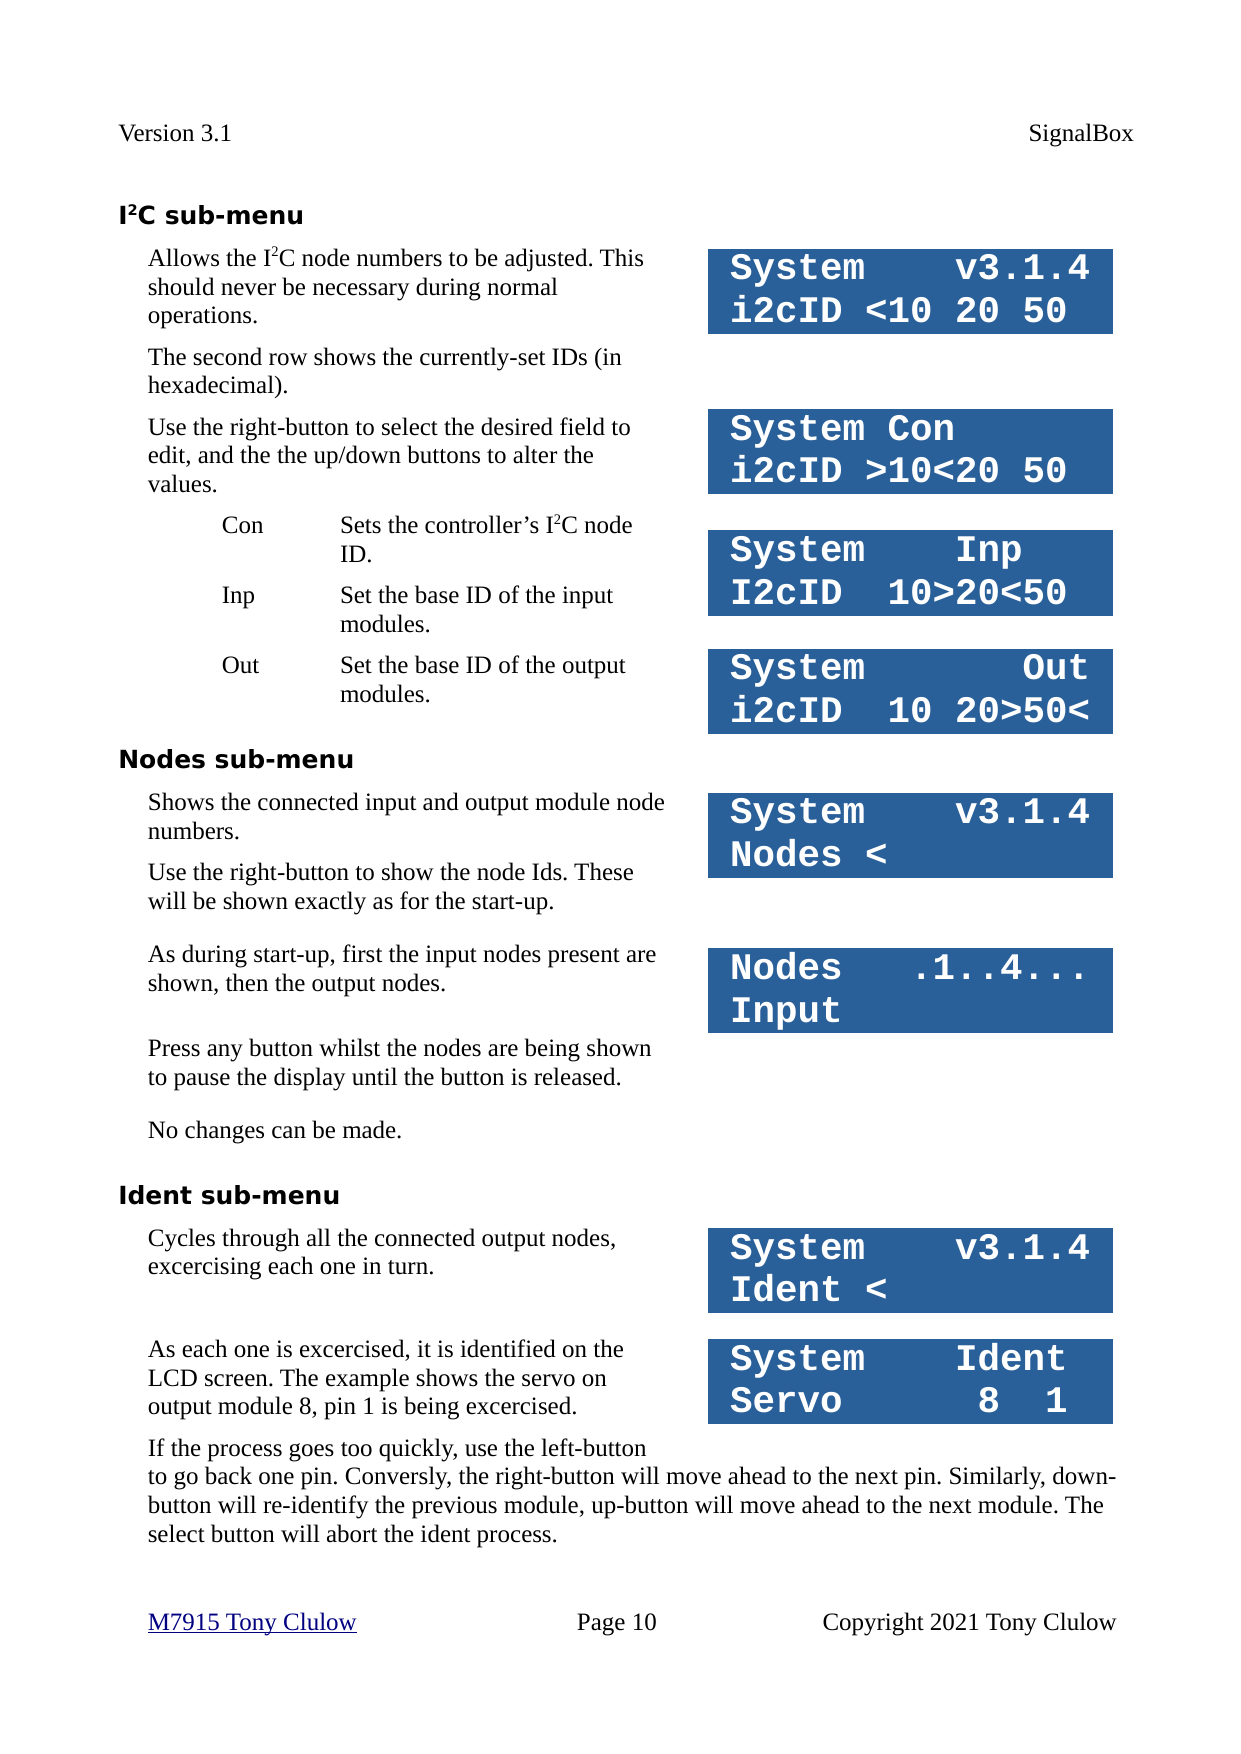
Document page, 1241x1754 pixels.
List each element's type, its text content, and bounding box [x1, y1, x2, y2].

subtitle Nodes sub-menu [118, 746, 1134, 775]
text The second row shows the currently-set IDs (in hexadecimal). [148, 342, 1134, 399]
subtitle I2C sub-menu [118, 201, 1134, 231]
text Shows the connected input and output module node numbers. [148, 787, 1134, 845]
text If the process goes too quickly, use the left-button to go back one pin. Conversly, the right-button will move ahead to the next pin. Similarly, down-button will re-identify the previous module, up-button will move ahead to the next module. The select button will abort the ident process. [148, 1433, 1134, 1548]
text Cycles through all the connected output nodes, excercising each one in turn. [148, 1223, 1134, 1280]
text Allows the I2C node numbers to be adjusted. This should never be necessary during normal operations. [148, 243, 1134, 329]
text Use the right-button to select the desired field to edit, and the the up/down buttons to alter the values. [148, 412, 1134, 498]
text Out Set the base ID of the output modules. [222, 651, 1134, 708]
text Con Sets the controller’s I2C node ID. [222, 511, 1134, 568]
text No changes can be made. [148, 1115, 1134, 1143]
text Inp Set the base ID of the input modules. [222, 581, 1134, 638]
text As during start-up, first the input nodes present are shown, then the output nodes. [148, 939, 1134, 997]
subtitle Ident sub-menu [118, 1181, 1134, 1210]
text Use the right-button to show the node Ids. These will be shown exactly as for the start-up. [148, 857, 1134, 915]
text As each one is excercised, it is identified on the LCD screen. The example shows the servo on output module 8, pin 1 is being excercised. [148, 1334, 1134, 1420]
text Press any button whilst the nodes are being shown to pause the display until the button is released. [148, 1033, 1134, 1090]
